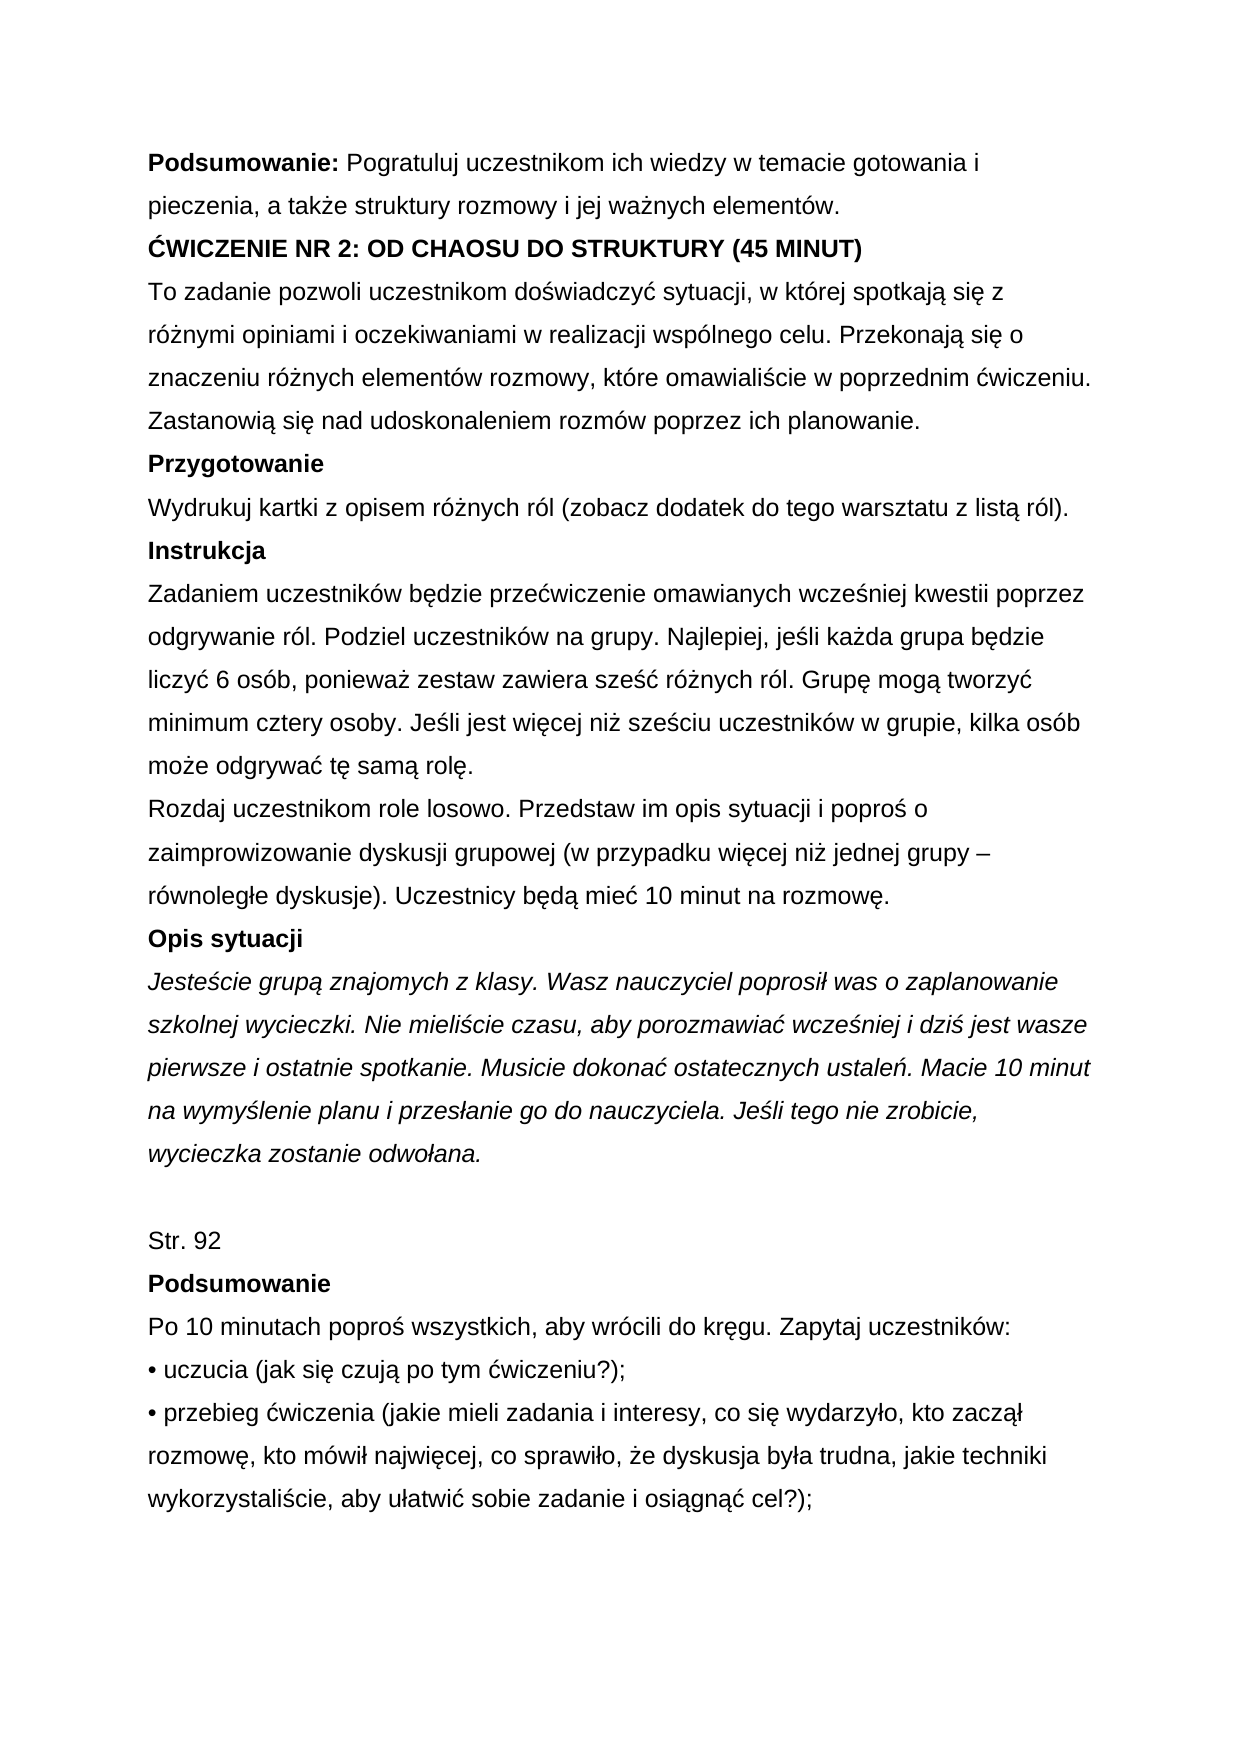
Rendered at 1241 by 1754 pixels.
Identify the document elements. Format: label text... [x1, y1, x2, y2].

text • przebieg ćwiczenia (jakie mieli zadania i interesy, co się wydarzyło, kto zaczął rozmowę, kto mówił najwięcej, co sprawiło, że dyskusja była trudna, jakie techniki wykorzystaliście, aby ułatwić sobie zadanie i osiągnąć cel?); [148, 1398, 1093, 1513]
text Instrukcja [148, 536, 1093, 564]
text To zadanie pozwoli uczestnikom doświadczyć sytuacji, w której spotkają się z różnymi opiniami i oczekiwaniami w realizacji wspólnego celu. Przekonają się o znaczeniu różnych elementów rozmowy, które omawialiście w poprzednim ćwiczeniu. Zastanowią się nad udoskonaleniem rozmów poprzez ich planowanie. [148, 277, 1093, 435]
text Podsumowanie [148, 1269, 1093, 1298]
text ĆWICZENIE NR 2: OD CHAOSU DO STRUKTURY (45 MINUT) [148, 234, 1093, 263]
text Rozdaj uczestnikom role losowo. Przedstaw im opis sytuacji i poproś o zaimprowizowanie dyskusji grupowej (w przypadku więcej niż jednej grupy – równoległe dyskusje). Uczestnicy będą mieć 10 minut na rozmowę. [148, 794, 1093, 909]
text Opis sytuacji [148, 924, 1093, 953]
text Po 10 minutach poproś wszystkich, aby wrócili do kręgu. Zapytaj uczestników: [148, 1312, 1093, 1341]
text • uczucia (jak się czują po tym ćwiczeniu?); [148, 1355, 1093, 1384]
text Przygotowanie [148, 449, 1093, 478]
text Str. 92 [148, 1226, 1093, 1254]
text Zadaniem uczestników będzie przećwiczenie omawianych wcześniej kwestii poprzez odgrywanie ról. Podziel uczestników na grupy. Najlepiej, jeśli każda grupa będzie liczyć 6 osób, ponieważ zestaw zawiera sześć różnych ról. Grupę mogą tworzyć minimum cztery osoby. Jeśli jest więcej niż sześciu uczestników w grupie, kilka osób może odgrywać tę samą rolę. [148, 579, 1093, 780]
text Wydrukuj kartki z opisem różnych ról (zobacz dodatek do tego warsztatu z listą ról). [148, 493, 1093, 521]
text Jesteście grupą znajomych z klasy. Wasz nauczyciel poprosił was o zaplanowanie szkolnej wycieczki. Nie mieliście czasu, aby porozmawiać wcześniej i dziś jest wasze pierwsze i ostatnie spotkanie. Musicie dokonać ostatecznych ustaleń. Macie 10 minut na wymyślenie planu i przesłanie go do nauczyciela. Jeśli tego nie zrobicie, wycieczka zostanie odwołana. [148, 967, 1093, 1168]
text Podsumowanie: Pogratuluj uczestnikom ich wiedzy w temacie gotowania i pieczenia, a także struktury rozmowy i jej ważnych elementów. [148, 148, 1093, 219]
